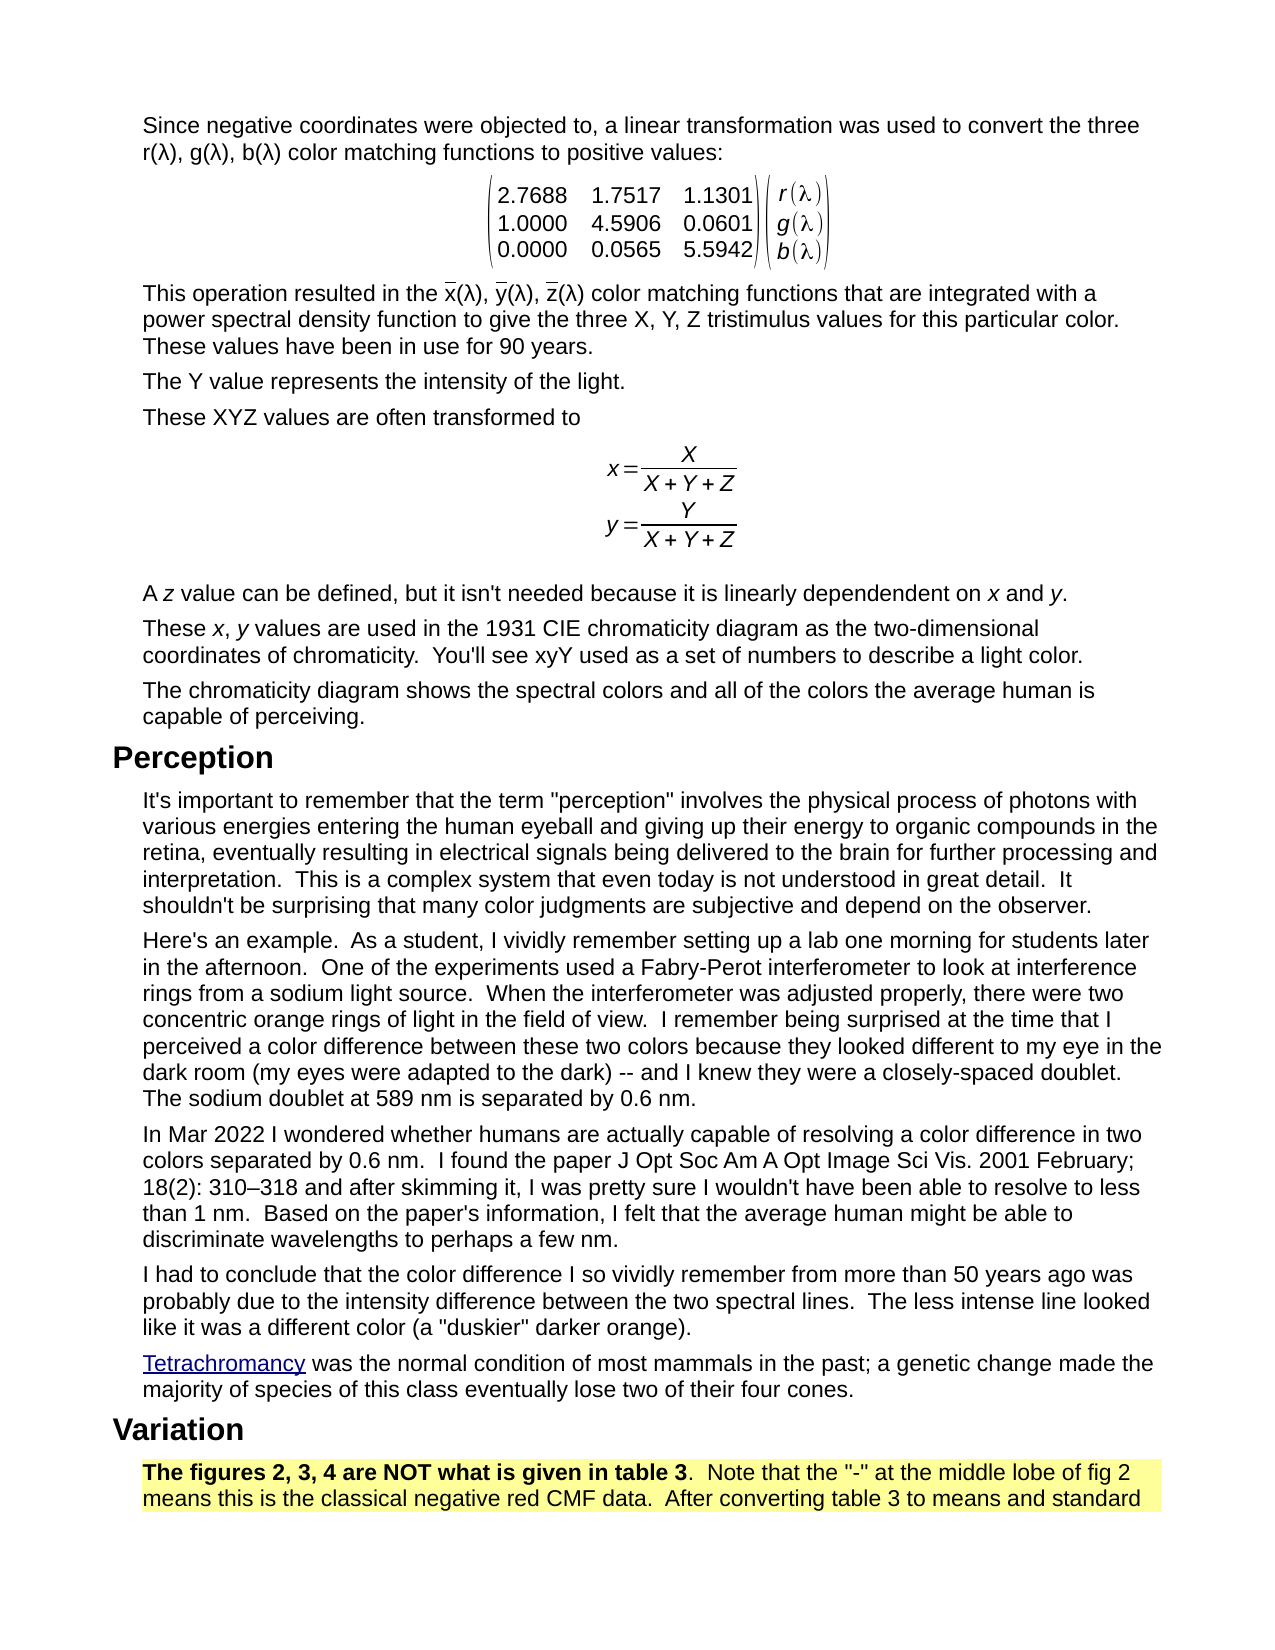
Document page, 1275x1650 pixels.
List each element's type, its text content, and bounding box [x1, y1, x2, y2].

subtitle Variation [112, 1411, 1162, 1447]
text Here's an example. As a student, I vividly remember setting up a lab one morning for students later in the afternoon. One of the experiments used a Fabry-Perot interferometer to look at interference rings from a sodium light source. When the interferometer was adjusted properly, there were two concentric orange rings of light in the field of view. I remember being surprised at the time that I perceived a color difference between these two colors because they looked different to my eye in the dark room (my eyes were adapted to the dark) -- and I knew they were a closely-spaced doublet. The sodium doublet at 589 nm is separated by 0.6 nm. [142, 927, 1162, 1112]
text These XYZ values are often transformed to [142, 403, 1162, 430]
text A z value can be defined, but it isn't needed because it is linearly dependendent on x and y. [142, 580, 1162, 606]
text In Mar 2022 I wondered whether humans are actually capable of resolving a color difference in two colors separated by 0.6 nm. I found the paper J Opt Soc Am A Opt Image Sci Vis. 2001 February; 18(2): 310–318 and after skimming it, I was pretty sure I wouldn't have been able to resolve to less than 1 nm. Based on the paper's information, I felt that the average human might be able to discriminate wavelengths to perhaps a few nm. [142, 1121, 1162, 1252]
text The figures 2, 3, 4 are NOT what is given in table 3. Note that the "-" at the middle lobe of fig 2 means this is the classical negative red CMF data. After converting table 3 to means and standard [142, 1459, 1162, 1512]
text The chromaticity diagram shows the spectral colors and all of the colors the average human is capable of perceiving. [142, 677, 1162, 730]
text Tetrachromancy was the normal condition of most mammals in the past; a genetic change made the majority of species of this class eventually lose two of their four cones. [142, 1349, 1162, 1402]
text The Y value represents the intensity of the light. [142, 368, 1162, 394]
text This operation resulted in the x(λ), y(λ), z(λ) color matching functions that are integrated with a power spectral density function to give the three X, Y, Z tristimulus values for this particular color. These values have been in use for 90 years. [142, 280, 1162, 359]
text These x, y values are used in the 1931 CIE chromaticity diagram as the two-dimensional coordinates of chromaticity. You'll see xyY used as a set of numbers to describe a light color. [142, 615, 1162, 668]
text Since negative coordinates were objected to, a linear transformation was used to convert the three r(λ), g(λ), b(λ) color matching functions to positive values: [142, 112, 1162, 165]
text I had to conclude that the color difference I so vividly remember from more than 50 years ago was probably due to the intensity difference between the two spectral lines. The less intense line looked like it was a different color (a "duskier" darker orange). [142, 1261, 1162, 1341]
text It's important to remember that the term "perception" involves the physical process of photons with various energies entering the human eyeball and giving up their energy to organic compounds in the retina, eventually resulting in electrical signals being delivered to the brain for further processing and interpretation. This is a complex system that even today is not understood in great detail. It shouldn't be surprising that many color judgments are subjective and depend on the observer. [142, 787, 1162, 918]
subtitle Perception [112, 739, 1162, 774]
